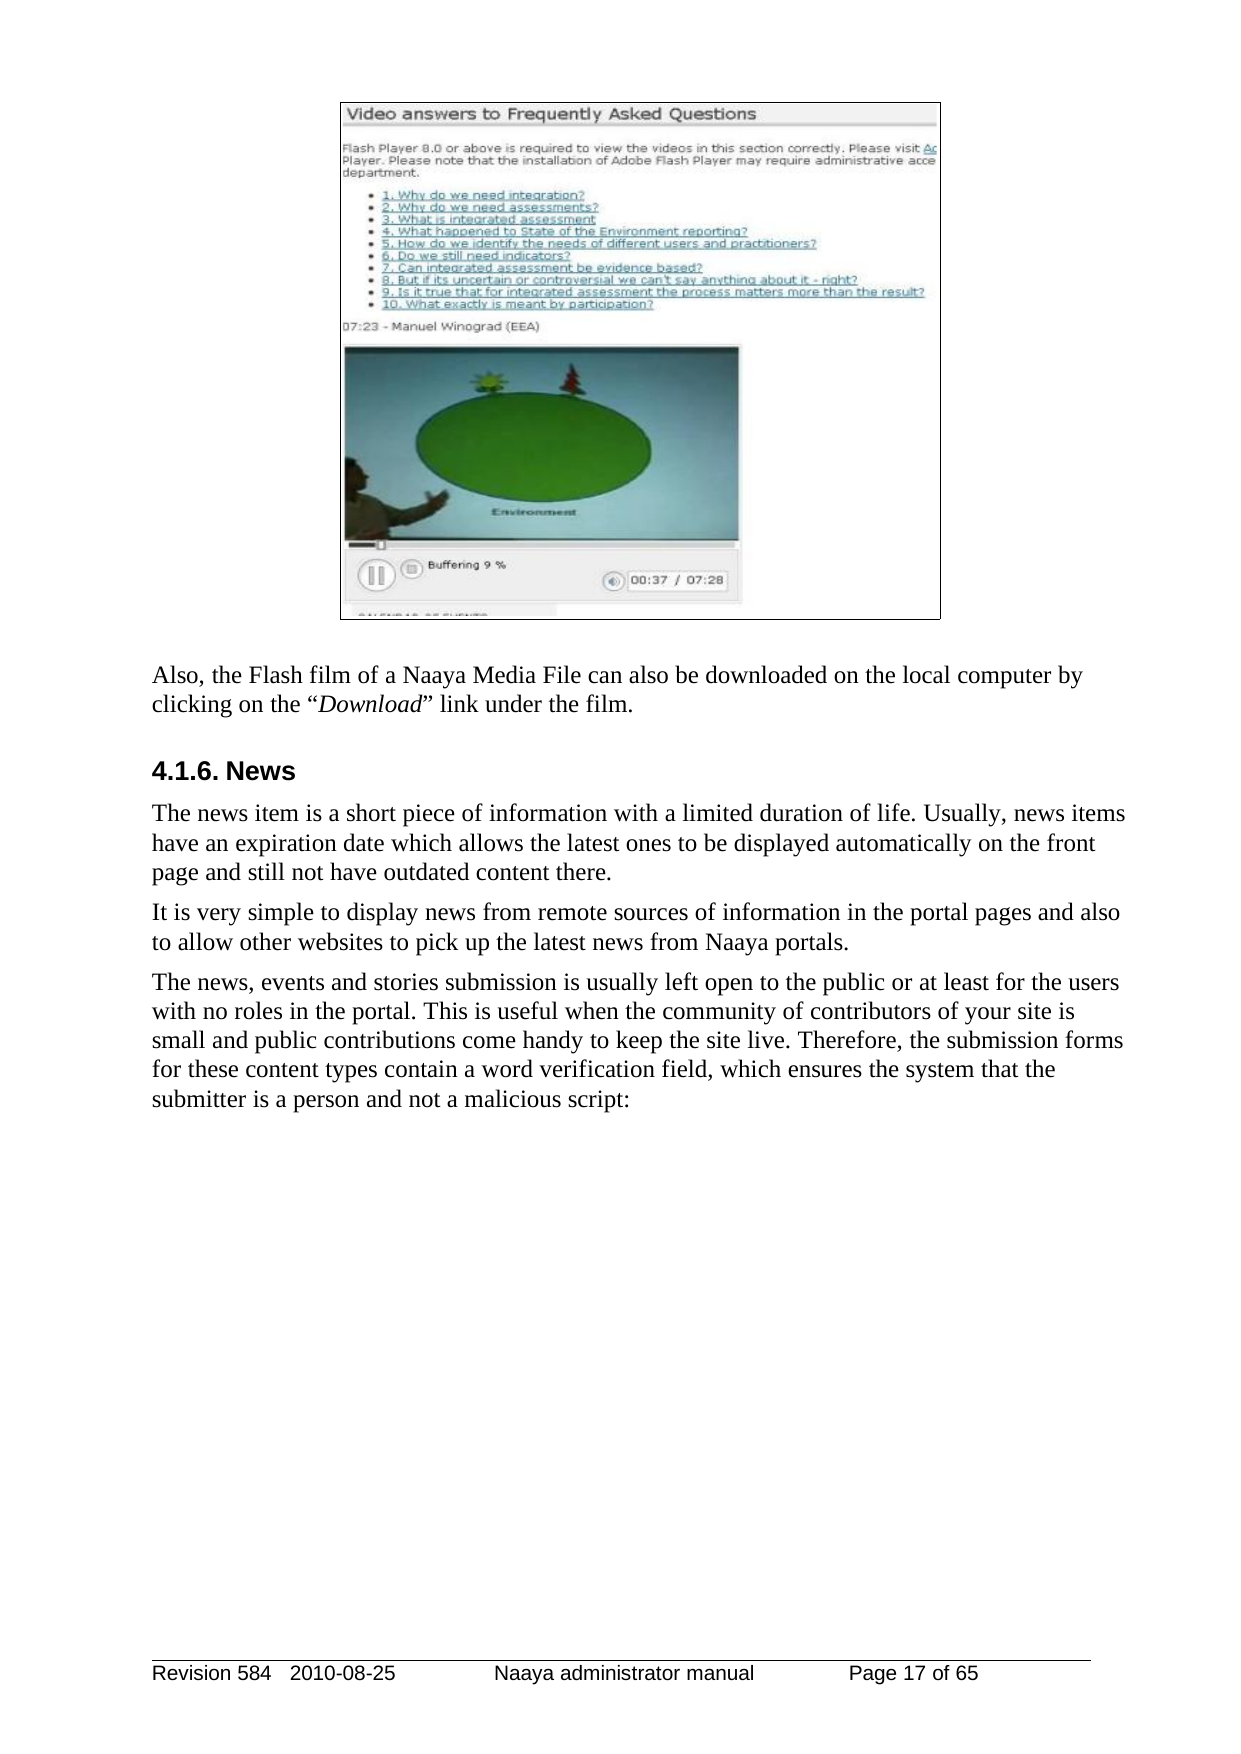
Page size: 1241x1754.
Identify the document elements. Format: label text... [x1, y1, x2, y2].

text The news, events and stories submission is usually left open to the public or at least for the users with no roles in the portal. This is useful when the community of contributors of your site is small and public contributions come handy to keep the site live. Therefore, the submission forms for these content types contain a word verification field, which ensures the system that the submitter is a person and not a malicious script: [152, 967, 1128, 1112]
picture [342, 104, 937, 616]
text The news item is a short piece of information with a limited duration of life. Usually, news items have an expiration date which allows the latest ones to be displayed automatically on the front page and still not have outdated content there. [152, 798, 1128, 886]
subtitle News [152, 755, 1128, 786]
text Also, the Flash film of a Naaya Media File can also be downloaded on the local computer by clicking on the “Download” link under the film. [152, 660, 1128, 718]
text It is very simple to display news from remote sources of information in the portal pages and also to allow other websites to pick up the latest news from Naaya portals. [152, 897, 1128, 955]
